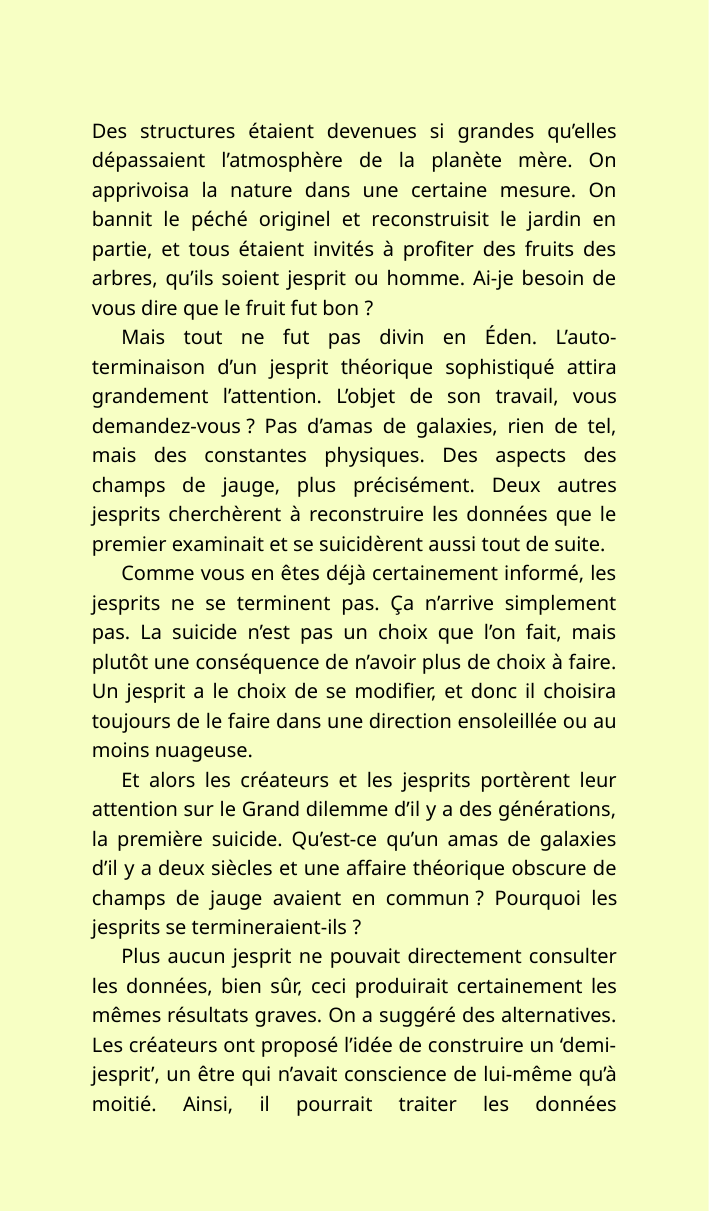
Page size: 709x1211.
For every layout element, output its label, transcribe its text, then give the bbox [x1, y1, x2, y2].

text Et alors les créateurs et les jesprits portèrent leur attention sur le Grand dilemme d’il y a des générations, la première suicide. Qu’est-ce qu’un amas de galaxies d’il y a deux siècles et une affaire théorique obscure de champs de jauge avaient en commun ? Pourquoi les jesprits se termineraient-ils ? [92, 763, 617, 940]
text Des structures étaient devenues si grandes qu’elles dépassaient l’atmosphère de la planète mère. On apprivoisa la nature dans une certaine mesure. On bannit le péché originel et reconstruisit le jardin en partie, et tous étaient invités à profiter des fruits des arbres, qu’ils soient jesprit ou homme. Ai-je besoin de vous dire que le fruit fut bon ? [92, 115, 617, 321]
text Plus aucun jesprit ne pouvait directement consulter les données, bien sûr, ceci produirait certainement les mêmes résultats graves. On a suggéré des alternatives. Les créateurs ont proposé l’idée de construire un ‘demi-jesprit’, un être qui n’avait conscience de lui-même qu’à moitié. Ainsi, il pourrait traiter les données [92, 940, 617, 1117]
text Comme vous en êtes déjà certainement informé, les jesprits ne se terminent pas. Ça n’arrive simplement pas. La suicide n’est pas un choix que l’on fait, mais plutôt une conséquence de n’avoir plus de choix à faire. Un jesprit a le choix de se modifier, et donc il choisira toujours de le faire dans une direction ensoleillée ou au moins nuageuse. [92, 557, 617, 763]
text Mais tout ne fut pas divin en Éden. L’auto-terminaison d’un jesprit théorique sophistiqué attira grandement l’attention. L’objet de son travail, vous demandez-vous ? Pas d’amas de galaxies, rien de tel, mais des constantes physiques. Des aspects des champs de jauge, plus précisément. Deux autres jesprits cherchèrent à reconstruire les données que le premier examinait et se suicidèrent aussi tout de suite. [92, 321, 617, 557]
